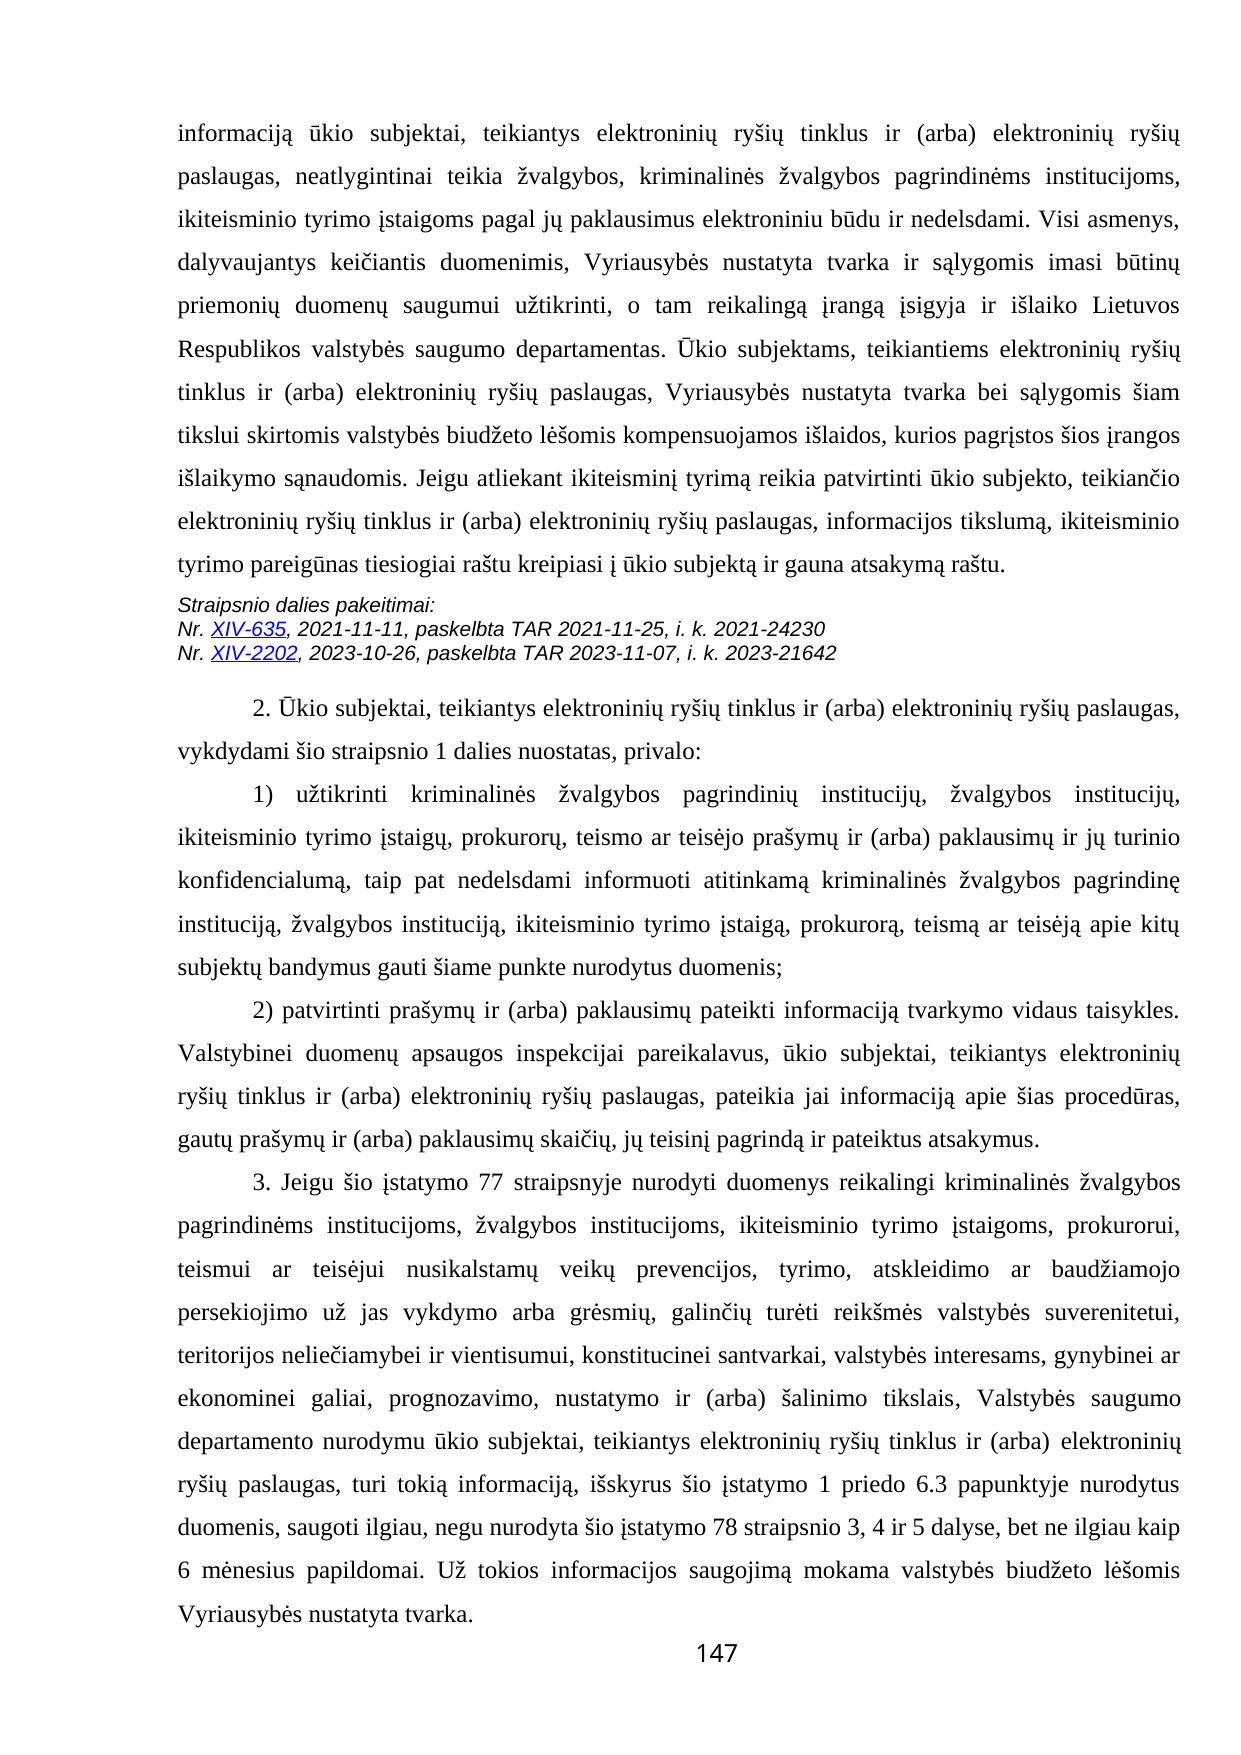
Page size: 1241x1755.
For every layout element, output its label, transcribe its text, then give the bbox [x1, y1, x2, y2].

text Straipsnio dalies pakeitimai: [177, 592, 1181, 616]
text 1) užtikrinti kriminalinės žvalgybos pagrindinių institucijų, žvalgybos institucijų, ikiteisminio tyrimo įstaigų, prokurorų, teismo ar teisėjo prašymų ir (arba) paklausimų ir jų turinio konfidencialumą, taip pat nedelsdami informuoti atitinkamą kriminalinės žvalgybos pagrindinę instituciją, žvalgybos instituciją, ikiteisminio tyrimo įstaigą, prokurorą, teismą ar teisėją apie kitų subjektų bandymus gauti šiame punkte nurodytus duomenis; [177, 779, 1181, 981]
text 3. Jeigu šio įstatymo 77 straipsnyje nurodyti duomenys reikalingi kriminalinės žvalgybos pagrindinėms institucijoms, žvalgybos institucijoms, ikiteisminio tyrimo įstaigoms, prokurorui, teismui ar teisėjui nusikalstamų veikų prevencijos, tyrimo, atskleidimo ar baudžiamojo persekiojimo už jas vykdymo arba grėsmių, galinčių turėti reikšmės valstybės suverenitetui, teritorijos neliečiamybei ir vientisumui, konstitucinei santvarkai, valstybės interesams, gynybinei ar ekonominei galiai, prognozavimo, nustatymo ir (arba) šalinimo tikslais, Valstybės saugumo departamento nurodymu ūkio subjektai, teikiantys elektroninių ryšių tinklus ir (arba) elektroninių ryšių paslaugas, turi tokią informaciją, išskyrus šio įstatymo 1 priedo 6.3 papunktyje nurodytus duomenis, saugoti ilgiau, negu nurodyta šio įstatymo 78 straipsnio 3, 4 ir 5 dalyse, bet ne ilgiau kaip 6 mėnesius papildomai. Už tokios informacijos saugojimą mokama valstybės biudžeto lėšomis Vyriausybės nustatyta tvarka. [177, 1167, 1181, 1627]
text Nr. XIV-2202, 2023-10-26, paskelbta TAR 2023-11-07, i. k. 2023-21642 [177, 640, 1181, 664]
text Nr. XIV-635, 2021-11-11, paskelbta TAR 2021-11-25, i. k. 2021-24230 [177, 616, 1181, 640]
text 2) patvirtinti prašymų ir (arba) paklausimų pateikti informaciją tvarkymo vidaus taisykles. Valstybinei duomenų apsaugos inspekcijai pareikalavus, ūkio subjektai, teikiantys elektroninių ryšių tinklus ir (arba) elektroninių ryšių paslaugas, pateikia jai informaciją apie šias procedūras, gautų prašymų ir (arba) paklausimų skaičių, jų teisinį pagrindą ir pateiktus atsakymus. [177, 995, 1181, 1153]
text informaciją ūkio subjektai, teikiantys elektroninių ryšių tinklus ir (arba) elektroninių ryšių paslaugas, neatlygintinai teikia žvalgybos, kriminalinės žvalgybos pagrindinėms institucijoms, ikiteisminio tyrimo įstaigoms pagal jų paklausimus elektroniniu būdu ir nedelsdami. Visi asmenys, dalyvaujantys keičiantis duomenimis, Vyriausybės nustatyta tvarka ir sąlygomis imasi būtinų priemonių duomenų saugumui užtikrinti, o tam reikalingą įrangą įsigyja ir išlaiko Lietuvos Respublikos valstybės saugumo departamentas. Ūkio subjektams, teikiantiems elektroninių ryšių tinklus ir (arba) elektroninių ryšių paslaugas, Vyriausybės nustatyta tvarka bei sąlygomis šiam tikslui skirtomis valstybės biudžeto lėšomis kompensuojamos išlaidos, kurios pagrįstos šios įrangos išlaikymo sąnaudomis. Jeigu atliekant ikiteisminį tyrimą reikia patvirtinti ūkio subjekto, teikiančio elektroninių ryšių tinklus ir (arba) elektroninių ryšių paslaugas, informacijos tikslumą, ikiteisminio tyrimo pareigūnas tiesiogiai raštu kreipiasi į ūkio subjektą ir gauna atsakymą raštu. [177, 118, 1181, 578]
text 2. Ūkio subjektai, teikiantys elektroninių ryšių tinklus ir (arba) elektroninių ryšių paslaugas, vykdydami šio straipsnio 1 dalies nuostatas, privalo: [177, 693, 1181, 765]
